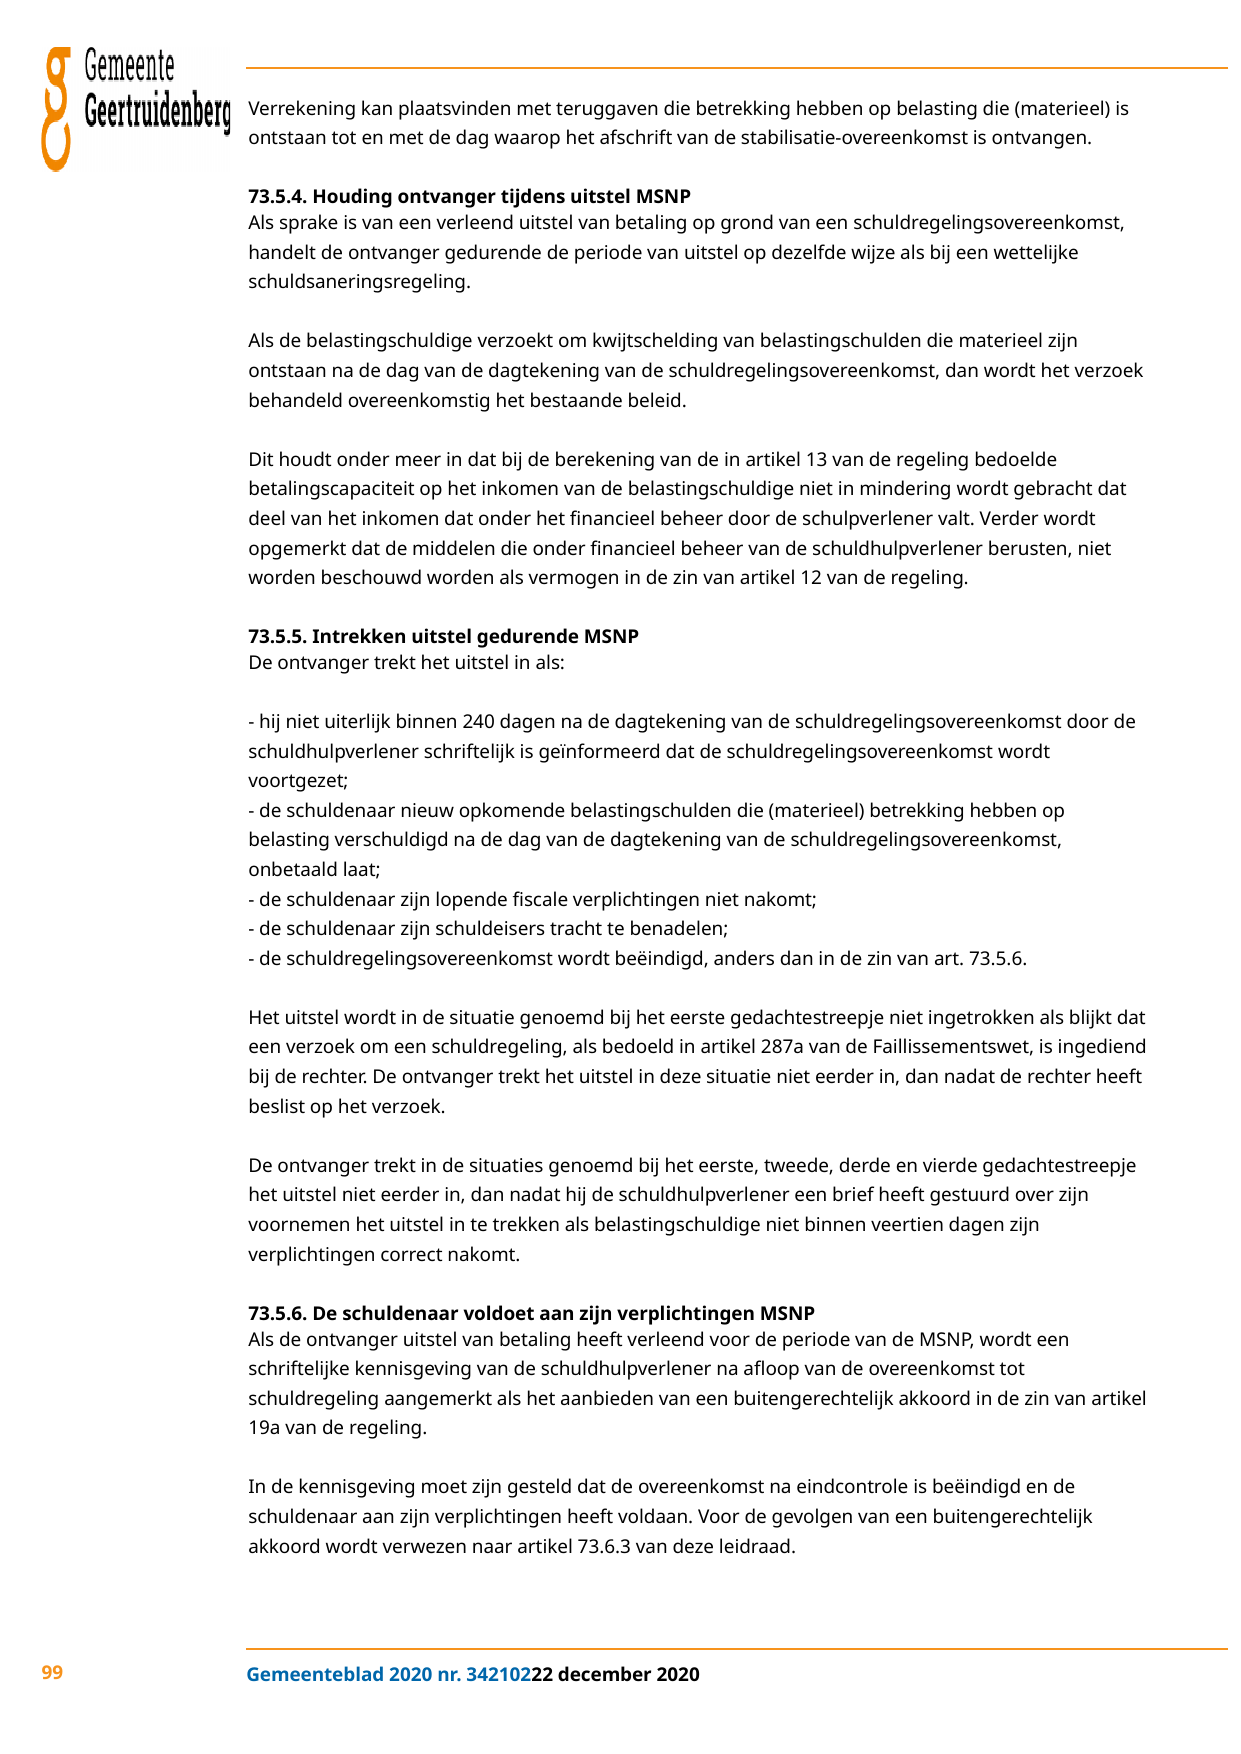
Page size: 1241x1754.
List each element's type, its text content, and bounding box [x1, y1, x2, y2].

picture [41, 47, 231, 172]
text 73.5.5. Intrekken uitstel gedurende MSNP [248, 623, 1152, 649]
text - de schuldregelingsovereenkomst wordt beëindigd, anders dan in de zin van art. 73.5.6. [248, 945, 1152, 971]
text Als sprake is van een verleend uitstel van betaling op grond van een schuldregelingsovereenkomst, handelt de ontvanger gedurende de periode van uitstel op dezelfde wijze als bij een wettelijke schuldsaneringsregeling. [248, 209, 1152, 294]
text - de schuldenaar nieuw opkomende belastingschulden die (materieel) betrekking hebben op belasting verschuldigd na de dag van de dagtekening van de schuldregelingsovereenkomst, onbetaald laat; [248, 797, 1152, 882]
text De ontvanger trekt in de situaties genoemd bij het eerste, tweede, derde en vierde gedachtestreepje het uitstel niet eerder in, dan nadat hij de schuldhulpverlener een brief heeft gestuurd over zijn voornemen het uitstel in te trekken als belastingschuldige niet binnen veertien dagen zijn verplichtingen correct nakomt. [248, 1152, 1152, 1267]
text Als de ontvanger uitstel van betaling heeft verleend voor de periode van de MSNP, wordt een schriftelijke kennisgeving van de schuldhulpverlener na afloop van de overeenkomst tot schuldregeling aangemerkt als het aanbieden van een buitengerechtelijk akkoord in de zin van artikel 19a van de regeling. [248, 1326, 1152, 1440]
text In de kennisgeving moet zijn gesteld dat de overeenkomst na eindcontrole is beëindigd en de schuldenaar aan zijn verplichtingen heeft voldaan. Voor de gevolgen van een buitengerechtelijk akkoord wordt verwezen naar artikel 73.6.3 van deze leidraad. [248, 1474, 1152, 1558]
text Verrekening kan plaatsvinden met teruggaven die betrekking hebben op belasting die (materieel) is ontstaan tot en met de dag waarop het afschrift van de stabilisatie-overeenkomst is ontvangen. [248, 95, 1152, 150]
text - de schuldenaar zijn lopende fiscale verplichtingen niet nakomt; [248, 886, 1152, 912]
text - hij niet uiterlijk binnen 240 dagen na de dagtekening van de schuldregelingsovereenkomst door de schuldhulpverlener schriftelijk is geïnformeerd dat de schuldregelingsovereenkomst wordt voortgezet; [248, 708, 1152, 793]
text 73.5.4. Houding ontvanger tijdens uitstel MSNP [248, 183, 1152, 209]
text 73.5.6. De schuldenaar voldoet aan zijn verplichtingen MSNP [248, 1300, 1152, 1326]
text Het uitstel wordt in de situatie genoemd bij het eerste gedachtestreepje niet ingetrokken als blijkt dat een verzoek om een schuldregeling, als bedoeld in artikel 287a van de Faillissementswet, is ingediend bij de rechter. De ontvanger trekt het uitstel in deze situatie niet eerder in, dan nadat de rechter heeft beslist op het verzoek. [248, 1004, 1152, 1119]
text Als de belastingschuldige verzoekt om kwijtschelding van belastingschulden die materieel zijn ontstaan na de dag van de dagtekening van de schuldregelingsovereenkomst, dan wordt het verzoek behandeld overeenkomstig het bestaande beleid. [248, 328, 1152, 412]
text De ontvanger trekt het uitstel in als: [248, 649, 1152, 675]
text - de schuldenaar zijn schuldeisers tracht te benadelen; [248, 915, 1152, 941]
text Dit houdt onder meer in dat bij de berekening van de in artikel 13 van de regeling bedoelde betalingscapaciteit op het inkomen van de belastingschuldige niet in mindering wordt gebracht dat deel van het inkomen dat onder het financieel beheer door de schulpverlener valt. Verder wordt opgemerkt dat de middelen die onder financieel beheer van de schuldhulpverlener berusten, niet worden beschouwd worden als vermogen in de zin van artikel 12 van de regeling. [248, 446, 1152, 590]
